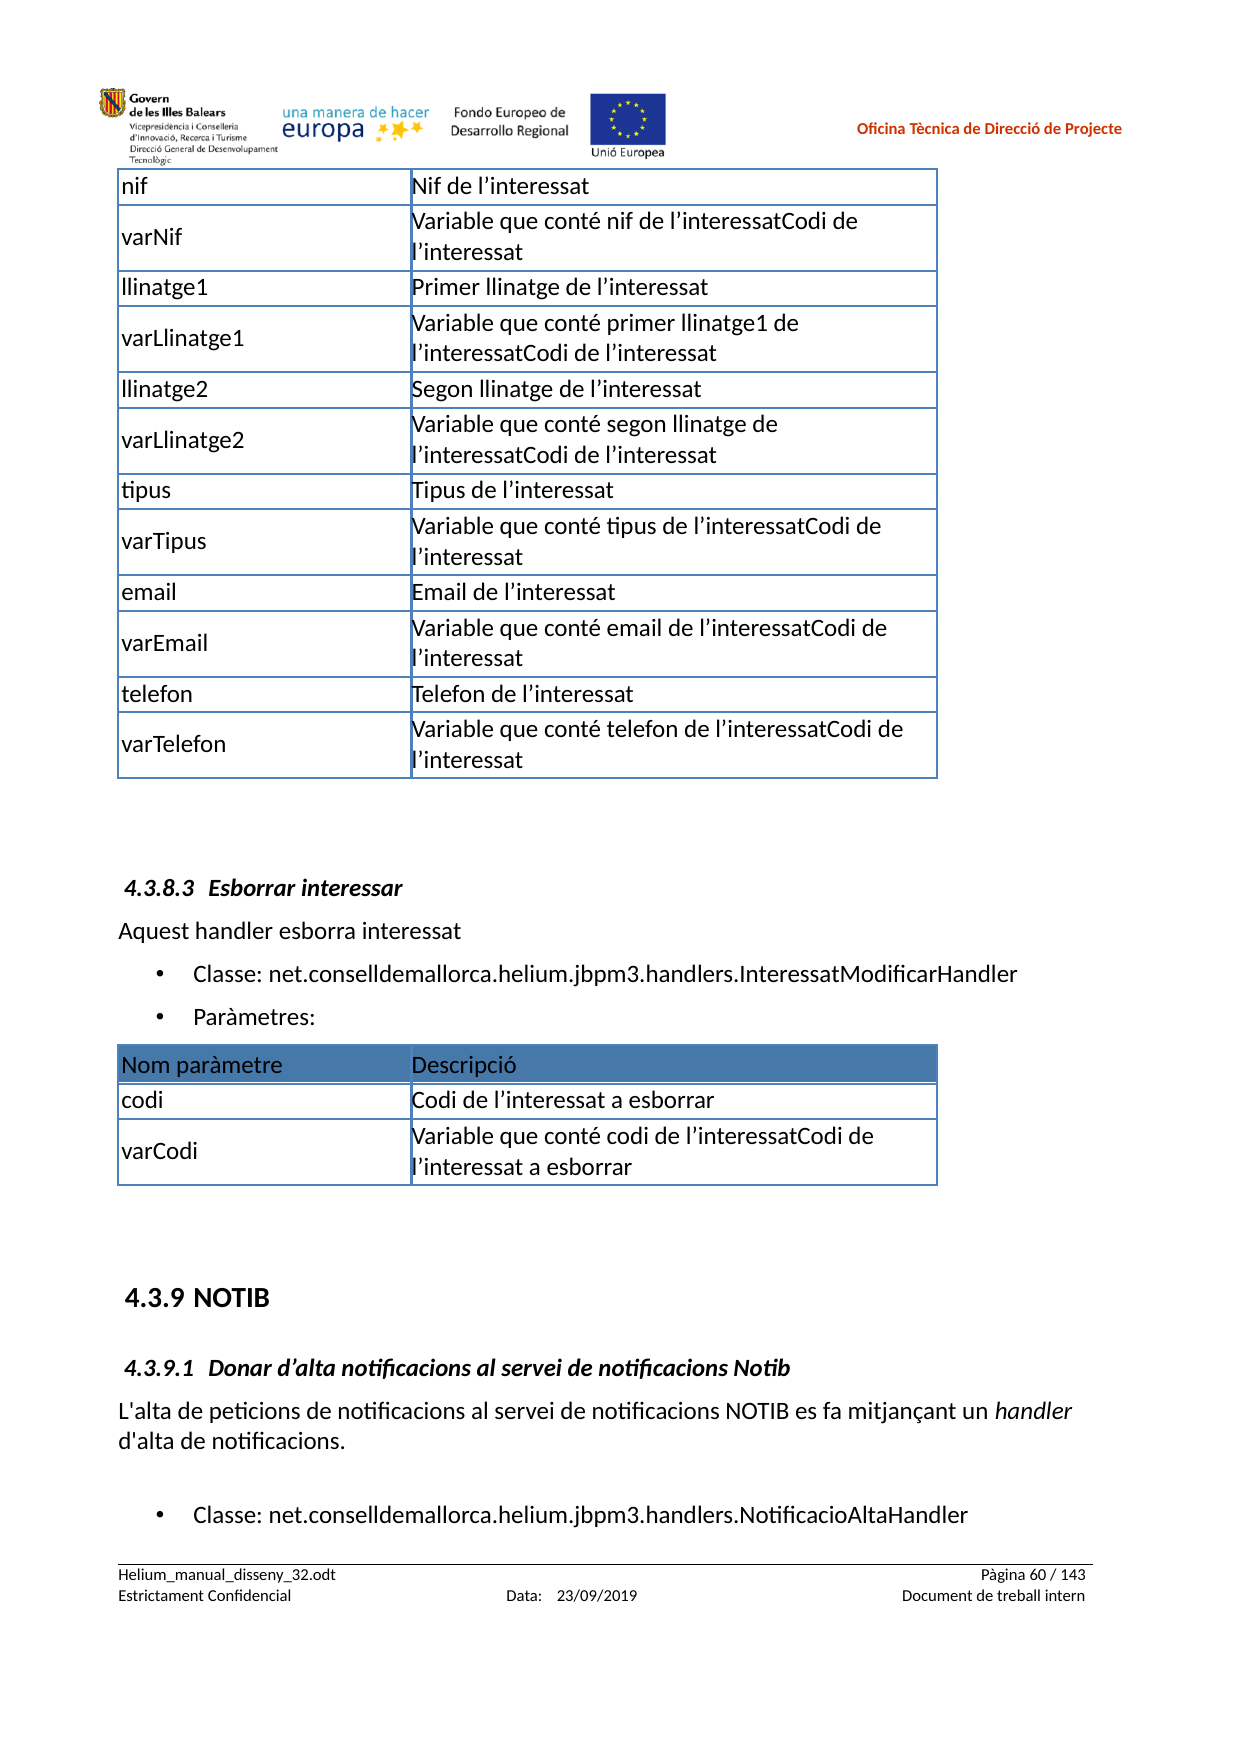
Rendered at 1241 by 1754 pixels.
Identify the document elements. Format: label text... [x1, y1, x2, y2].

table_cell Segon llinatge de l’interessat [413, 373, 936, 407]
table_cell llinatge2 [119, 373, 410, 407]
table_cell Tipus de l’interessat [413, 475, 936, 508]
table_cell varCodi [119, 1120, 410, 1184]
table_cell Variable que conté email de l’interessatCodi de l’interessat [413, 612, 936, 676]
table_cell varTelefon [119, 713, 410, 777]
table_cell Variable que conté primer llinatge1 de l’interessatCodi de l’interessat [413, 307, 936, 371]
table_cell llinatge1 [119, 272, 410, 305]
table_cell Nif de l’interessat [413, 170, 936, 203]
list Classe: net.conselldemallorca.helium.jbpm3.handlers.NotificacioAltaHandler [156, 1499, 1122, 1529]
list Paràmetres: [156, 1001, 1122, 1032]
table_cell email [119, 576, 410, 610]
text L'alta de peticions de notificacions al servei de notificacions NOTIB es fa mitjançant un handler d'alta de notificacions. [118, 1395, 1122, 1456]
table_cell Primer llinatge de l’interessat [413, 272, 936, 305]
text Aquest handler esborra interessat [118, 915, 1122, 946]
subtitle Donar d’alta notificacions al servei de notificacions Notib [118, 1352, 1122, 1382]
table_cell varLlinatge1 [119, 307, 410, 371]
subtitle Esborrar interessar [118, 872, 1122, 902]
table_cell nif [119, 170, 410, 203]
subtitle NOTIB [118, 1279, 1122, 1314]
table_header Descripció [413, 1046, 936, 1082]
list Classe: net.conselldemallorca.helium.jbpm3.handlers.InteressatModificarHandler [156, 958, 1122, 988]
table_cell tipus [119, 475, 410, 508]
table_cell Codi de l’interessat a esborrar [413, 1085, 936, 1118]
table_cell varEmail [119, 612, 410, 676]
table_cell Variable que conté tipus de l’interessatCodi de l’interessat [413, 510, 936, 574]
table_cell Email de l’interessat [413, 576, 936, 610]
picture [99, 87, 668, 166]
table_cell telefon [119, 678, 410, 711]
table_cell Variable que conté segon llinatge de l’interessatCodi de l’interessat [413, 409, 936, 473]
table_cell Variable que conté nif de l’interessatCodi de l’interessat [413, 206, 936, 269]
table_cell Variable que conté codi de l’interessatCodi de l’interessat a esborrar [413, 1120, 936, 1184]
table_cell varLlinatge2 [119, 409, 410, 473]
table_cell codi [119, 1085, 410, 1118]
table_cell Telefon de l’interessat [413, 678, 936, 711]
table_cell varTipus [119, 510, 410, 574]
table_cell varNif [119, 206, 410, 269]
table_header Nom paràmetre [119, 1046, 410, 1082]
table_cell Variable que conté telefon de l’interessatCodi de l’interessat [413, 713, 936, 777]
